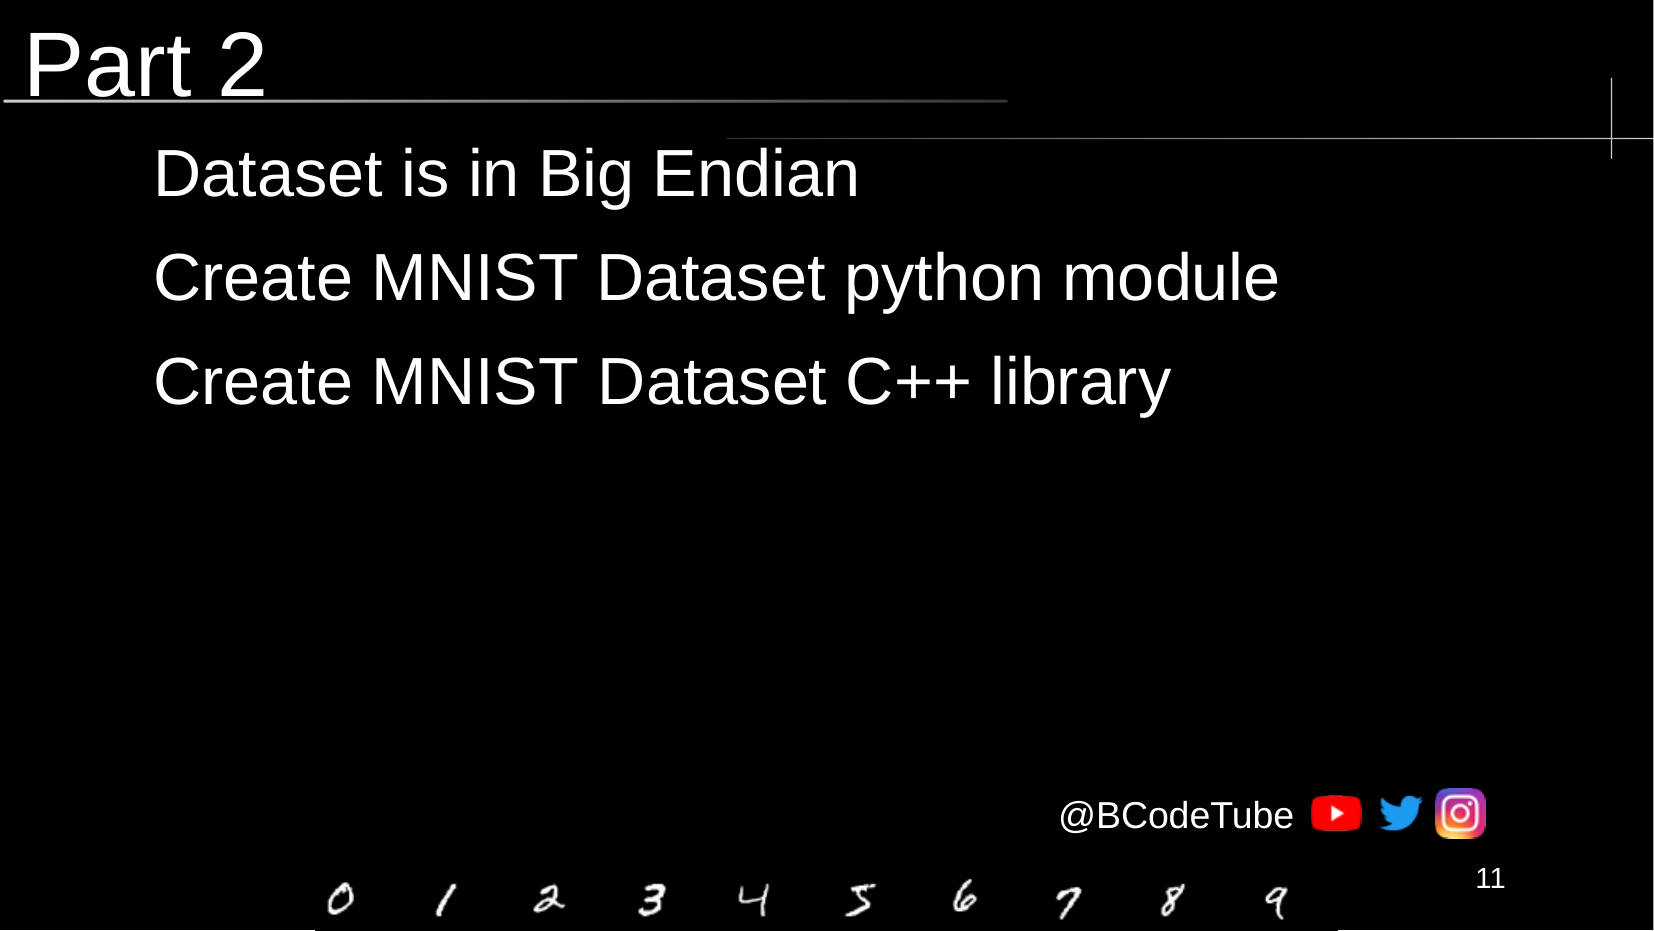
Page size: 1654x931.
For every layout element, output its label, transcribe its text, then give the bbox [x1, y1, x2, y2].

picture [1376, 788, 1427, 839]
title Part 2 [23, 11, 1589, 119]
picture [315, 873, 1338, 931]
picture [1311, 788, 1362, 839]
picture [1435, 788, 1486, 839]
list Dataset is in Big Endian Create MNIST Dataset python module Create MNIST Dataset C++ library [82, 135, 1571, 676]
